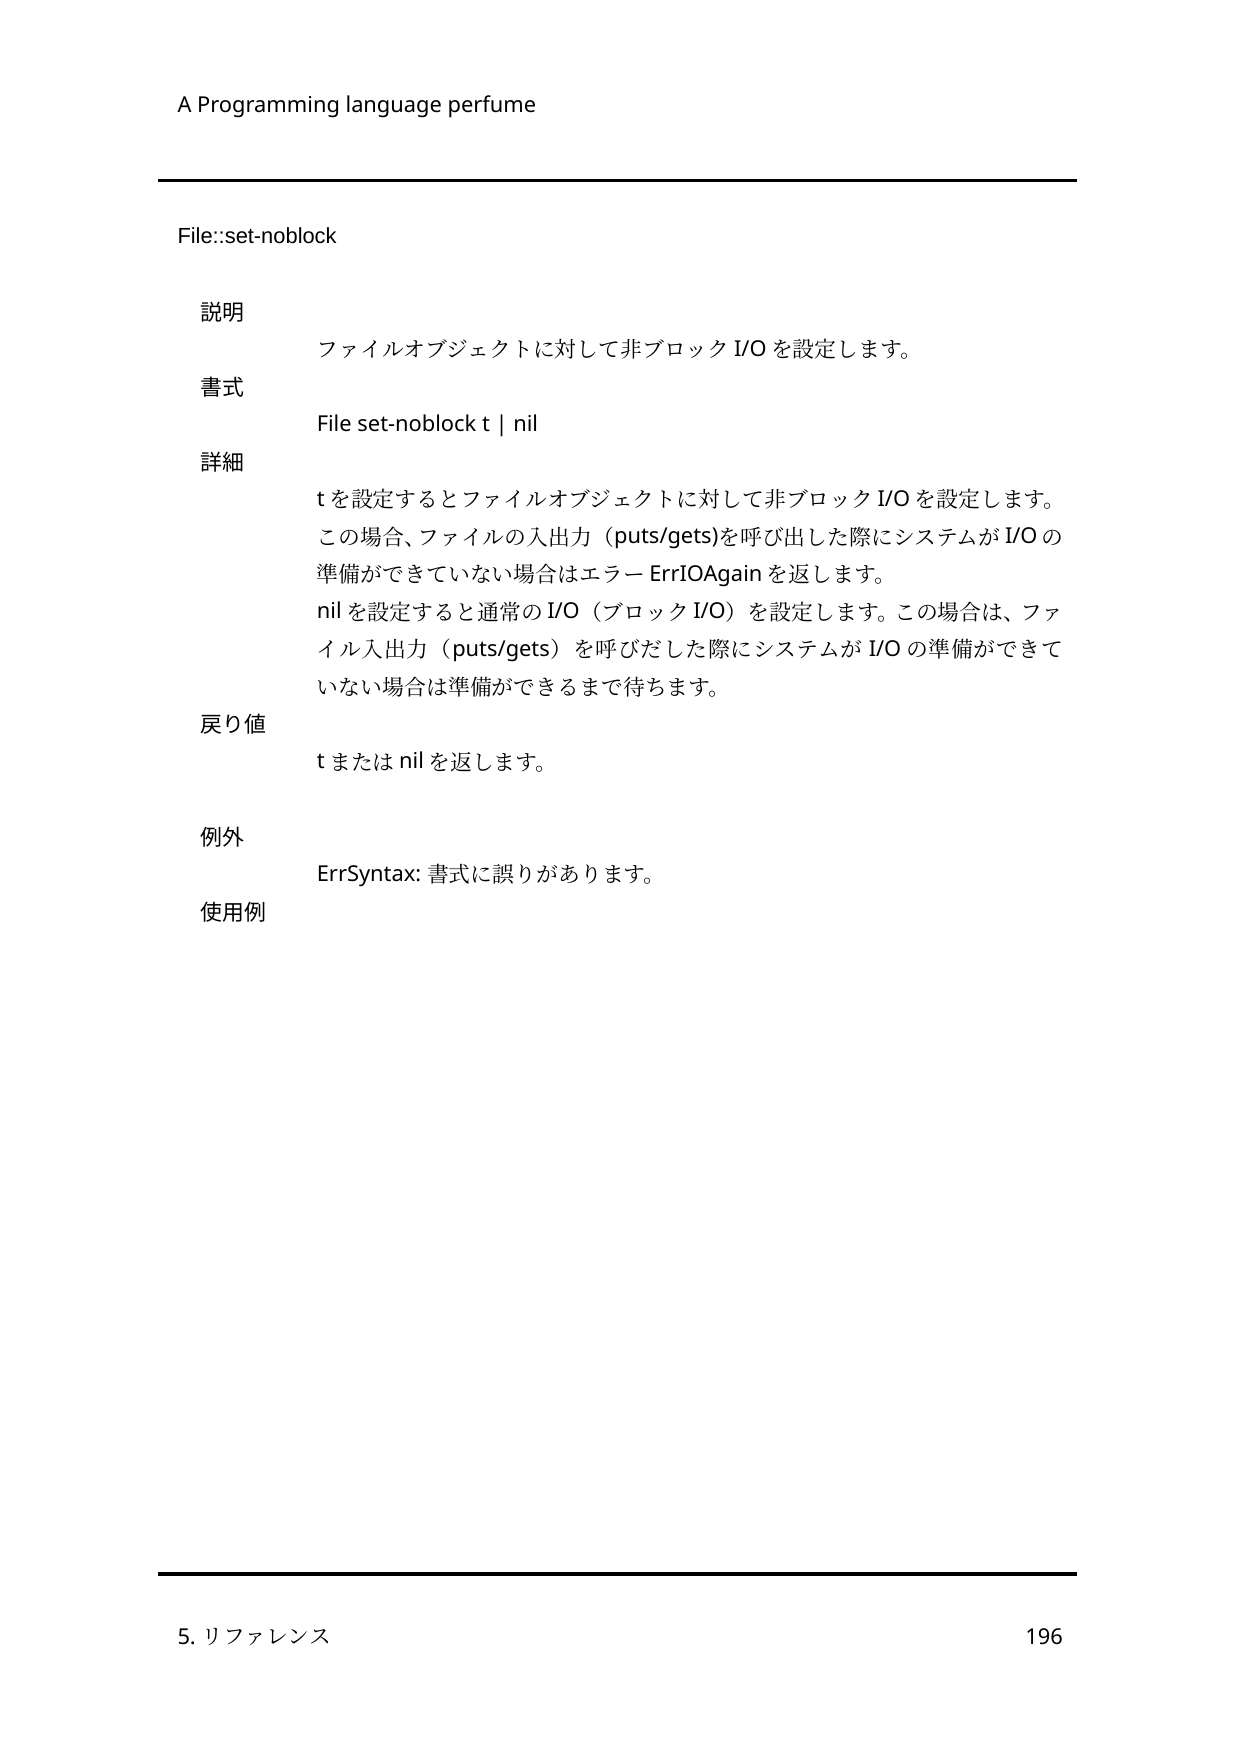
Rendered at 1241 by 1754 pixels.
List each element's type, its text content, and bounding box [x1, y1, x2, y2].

table_cell ErrSyntax: 書式に誤りがあります。 [317, 792, 1063, 892]
table_cell 書式 [200, 367, 317, 442]
table_cell tを設定するとファイルオブジェクトに対して非ブロックI/Oを設定します。この場合、ファイルの入出力（puts/gets)を呼び出した際にシステムがI/Oの準備ができていない場合はエラーErrIOAgainを返します。 nilを設定すると通常のI/O（ブロックI/O）を設定します。この場合は、ファイル入出力（puts/gets）を呼びだした際にシステムがI/Oの準備ができていない場合は準備ができるまで待ちます。 [317, 442, 1063, 704]
table_cell 例外 [200, 792, 317, 892]
table_cell 詳細 [200, 442, 317, 704]
table_cell tまたはnilを返します。 [317, 704, 1063, 792]
table_cell [317, 892, 1063, 967]
table_header 説明 [200, 292, 317, 367]
subtitle File::set-noblock [177, 217, 1063, 254]
table_cell File set-noblock t | nil [317, 367, 1063, 442]
table_cell 戻り値 [200, 704, 317, 792]
table_header ファイルオブジェクトに対して非ブロックI/Oを設定します。 [317, 292, 1063, 367]
table_cell 使用例 [200, 892, 317, 967]
